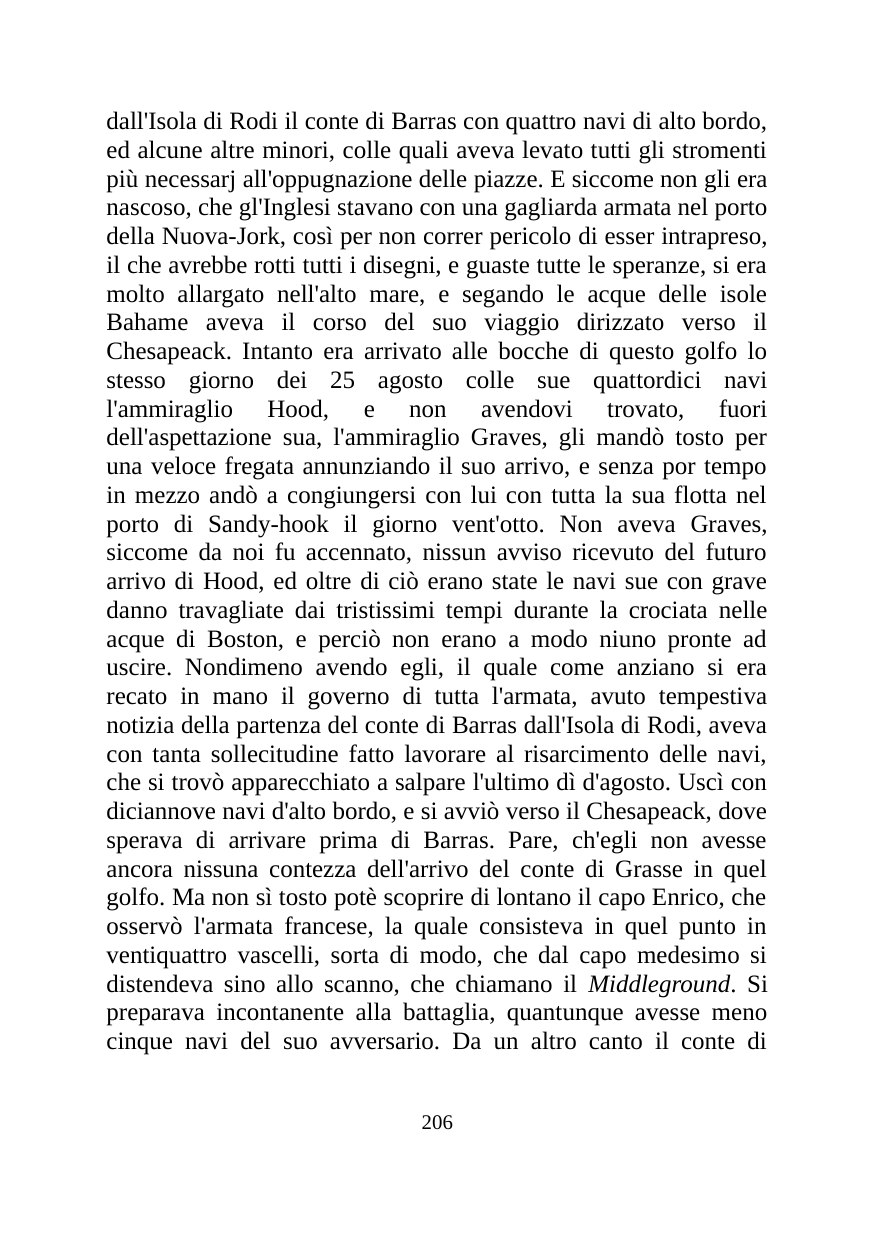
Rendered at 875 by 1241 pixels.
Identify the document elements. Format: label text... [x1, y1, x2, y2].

text dall'Isola di Rodi il conte di Barras con quattro navi di alto bordo, ed alcune altre minori, colle quali aveva levato tutti gli stromenti più necessarj all'oppugnazione delle piazze. E siccome non gli era nascoso, che gl'Inglesi stavano con una gagliarda armata nel porto della Nuova-Jork, così per non correr pericolo di esser intrapreso, il che avrebbe rotti tutti i disegni, e guaste tutte le speranze, si era molto allargato nell'alto mare, e segando le acque delle isole Bahame aveva il corso del suo viaggio dirizzato verso il Chesapeack. Intanto era arrivato alle bocche di questo golfo lo stesso giorno dei 25 agosto colle sue quattordici navi l'ammiraglio Hood, e non avendovi trovato, fuori dell'aspettazione sua, l'ammiraglio Graves, gli mandò tosto per una veloce fregata annunziando il suo arrivo, e senza por tempo in mezzo andò a congiungersi con lui con tutta la sua flotta nel porto di Sandy-hook il giorno vent'otto. Non aveva Graves, siccome da noi fu accennato, nissun avviso ricevuto del futuro arrivo di Hood, ed oltre di ciò erano state le navi sue con grave danno travagliate dai tristissimi tempi durante la crociata nelle acque di Boston, e perciò non erano a modo niuno pronte ad uscire. Nondimeno avendo egli, il quale come anziano si era recato in mano il governo di tutta l'armata, avuto tempestiva notizia della partenza del conte di Barras dall'Isola di Rodi, aveva con tanta sollecitudine fatto lavorare al risarcimento delle navi, che si trovò apparecchiato a salpare l'ultimo dì d'agosto. Uscì con diciannove navi d'alto bordo, e si avviò verso il Chesapeack, dove sperava di arrivare prima di Barras. Pare, ch'egli non avesse ancora nissuna contezza dell'arrivo del conte di Grasse in quel golfo. Ma non sì tosto potè scoprire di lontano il capo Enrico, che osservò l'armata francese, la quale consisteva in quel punto in ventiquattro vascelli, sorta di modo, che dal capo medesimo si distendeva sino allo scanno, che chiamano il Middleground. Si preparava incontanente alla battaglia, quantunque avesse meno cinque navi del suo avversario. Da un altro canto il conte di [106, 106, 768, 1055]
